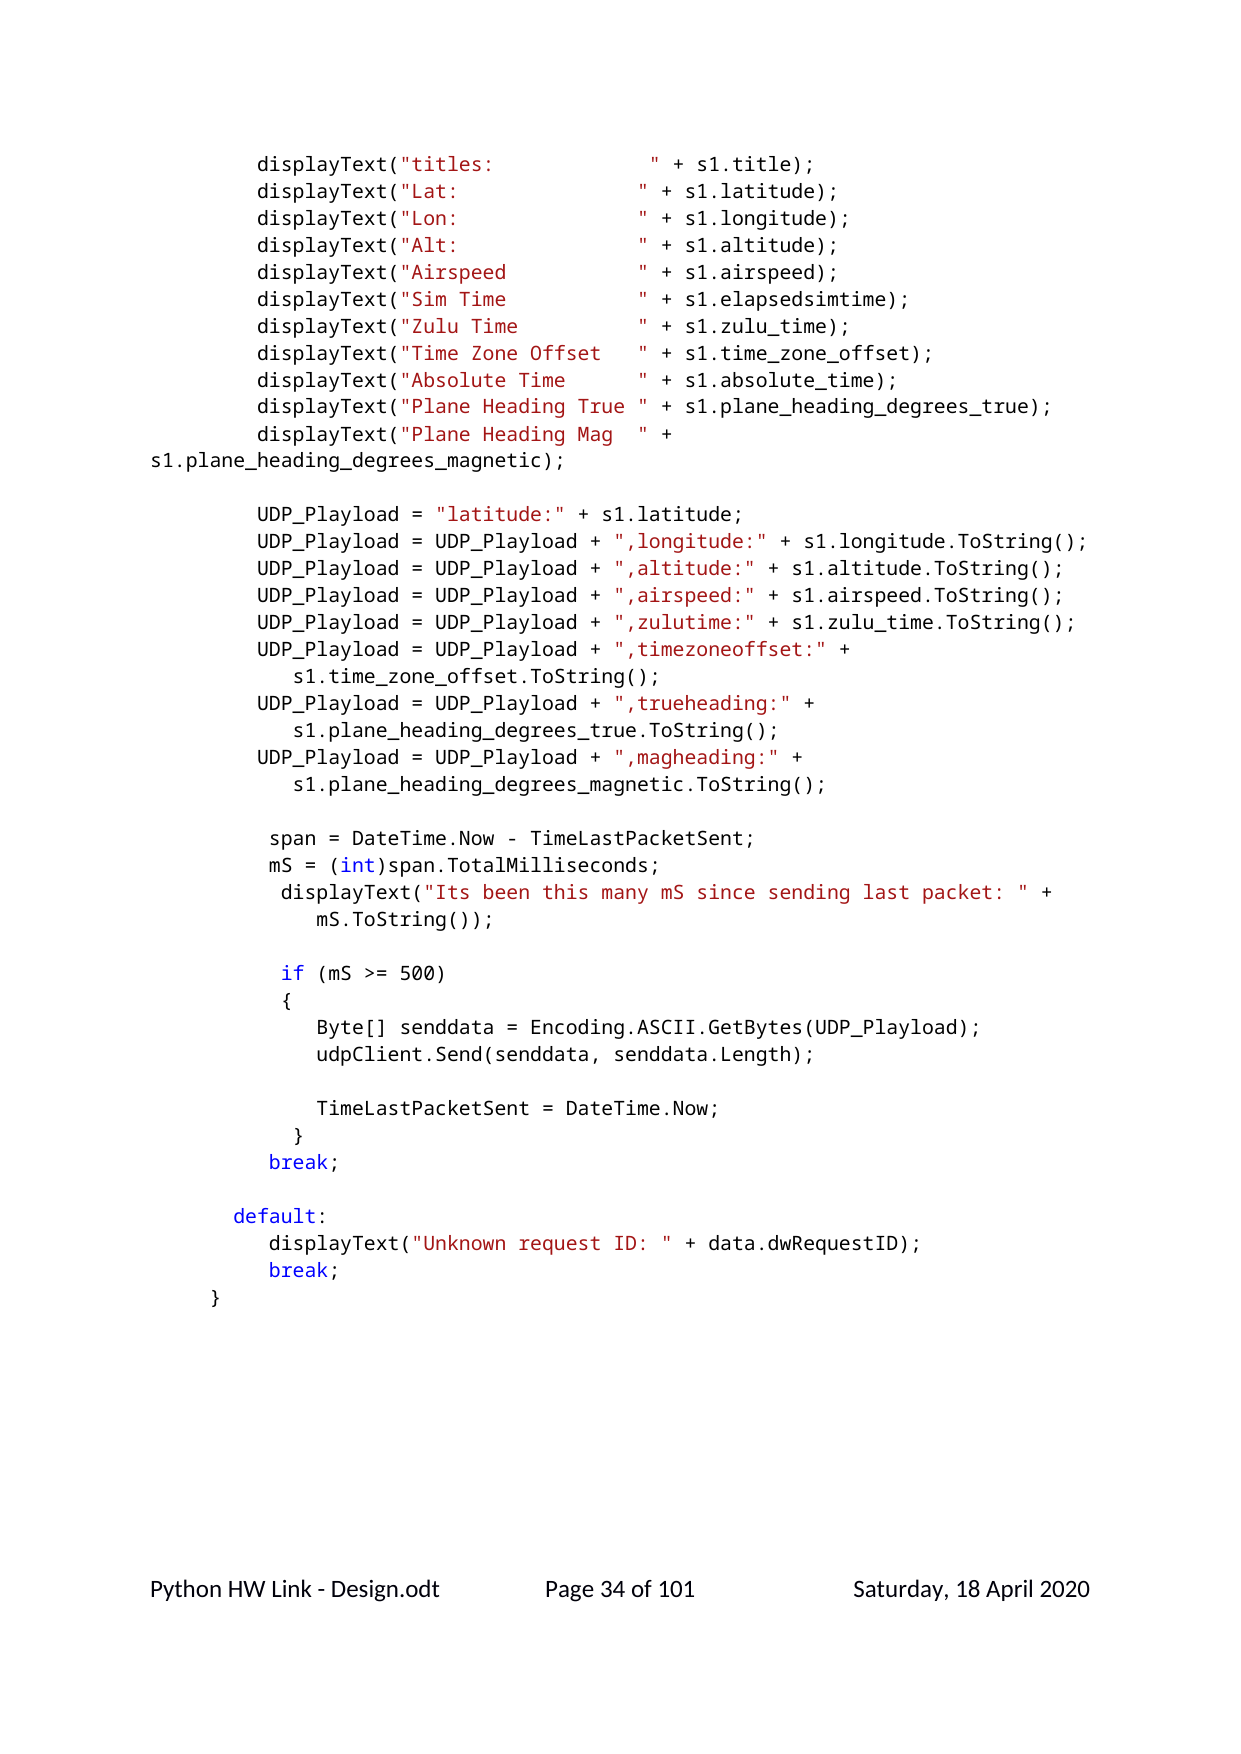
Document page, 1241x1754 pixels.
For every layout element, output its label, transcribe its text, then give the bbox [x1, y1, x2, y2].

text displayText("Its been this many mS since sending last packet: " + [150, 878, 1090, 905]
text displayText("Time Zone Offset " + s1.time_zone_offset); [150, 339, 1090, 366]
text displayText("Unknown request ID: " + data.dwRequestID); [150, 1229, 1090, 1256]
text displayText("Alt: " + s1.altitude); [150, 231, 1090, 258]
text UDP_Playload = UDP_Playload + ",timezoneoffset:" + [150, 636, 1090, 663]
text UDP_Playload = UDP_Playload + ",longitude:" + s1.longitude.ToString(); [150, 528, 1090, 555]
text mS.ToString()); [150, 905, 1090, 932]
text udpClient.Send(senddata, senddata.Length); [150, 1040, 1090, 1067]
text displayText("Sim Time " + s1.elapsedsimtime); [150, 285, 1090, 312]
text displayText("Plane Heading Mag " + s1.plane_heading_degrees_magnetic); [150, 420, 1090, 474]
text displayText("titles: " + s1.title); [150, 150, 1090, 177]
text displayText("Lon: " + s1.longitude); [150, 204, 1090, 231]
text displayText("Plane Heading True " + s1.plane_heading_degrees_true); [150, 393, 1090, 420]
text UDP_Playload = UDP_Playload + ",zulutime:" + s1.zulu_time.ToString(); [150, 609, 1090, 636]
text s1.plane_heading_degrees_magnetic.ToString(); [150, 771, 1090, 797]
text displayText("Airspeed " + s1.airspeed); [150, 258, 1090, 285]
text displayText("Zulu Time " + s1.zulu_time); [150, 312, 1090, 339]
text displayText("Absolute Time " + s1.absolute_time); [150, 366, 1090, 393]
text } [150, 1121, 1090, 1148]
text displayText("Lat: " + s1.latitude); [150, 177, 1090, 204]
text UDP_Playload = UDP_Playload + ",airspeed:" + s1.airspeed.ToString(); [150, 582, 1090, 609]
text TimeLastPacketSent = DateTime.Now; [150, 1094, 1090, 1121]
text UDP_Playload = "latitude:" + s1.latitude; [150, 501, 1090, 528]
text span = DateTime.Now - TimeLastPacketSent; [150, 824, 1090, 851]
text if (mS >= 500) [150, 959, 1090, 986]
text s1.time_zone_offset.ToString(); [150, 663, 1090, 689]
text Byte[] senddata = Encoding.ASCII.GetBytes(UDP_Playload); [150, 1013, 1090, 1040]
text s1.plane_heading_degrees_true.ToString(); [150, 717, 1090, 743]
text } [150, 1283, 1090, 1310]
text mS = (int)span.TotalMilliseconds; [150, 851, 1090, 878]
text UDP_Playload = UDP_Playload + ",altitude:" + s1.altitude.ToString(); [150, 555, 1090, 582]
text UDP_Playload = UDP_Playload + ",magheading:" + [150, 743, 1090, 771]
text break; [150, 1148, 1090, 1175]
text default: [150, 1202, 1090, 1229]
text { [150, 986, 1090, 1013]
text UDP_Playload = UDP_Playload + ",trueheading:" + [150, 689, 1090, 717]
text break; [150, 1256, 1090, 1283]
